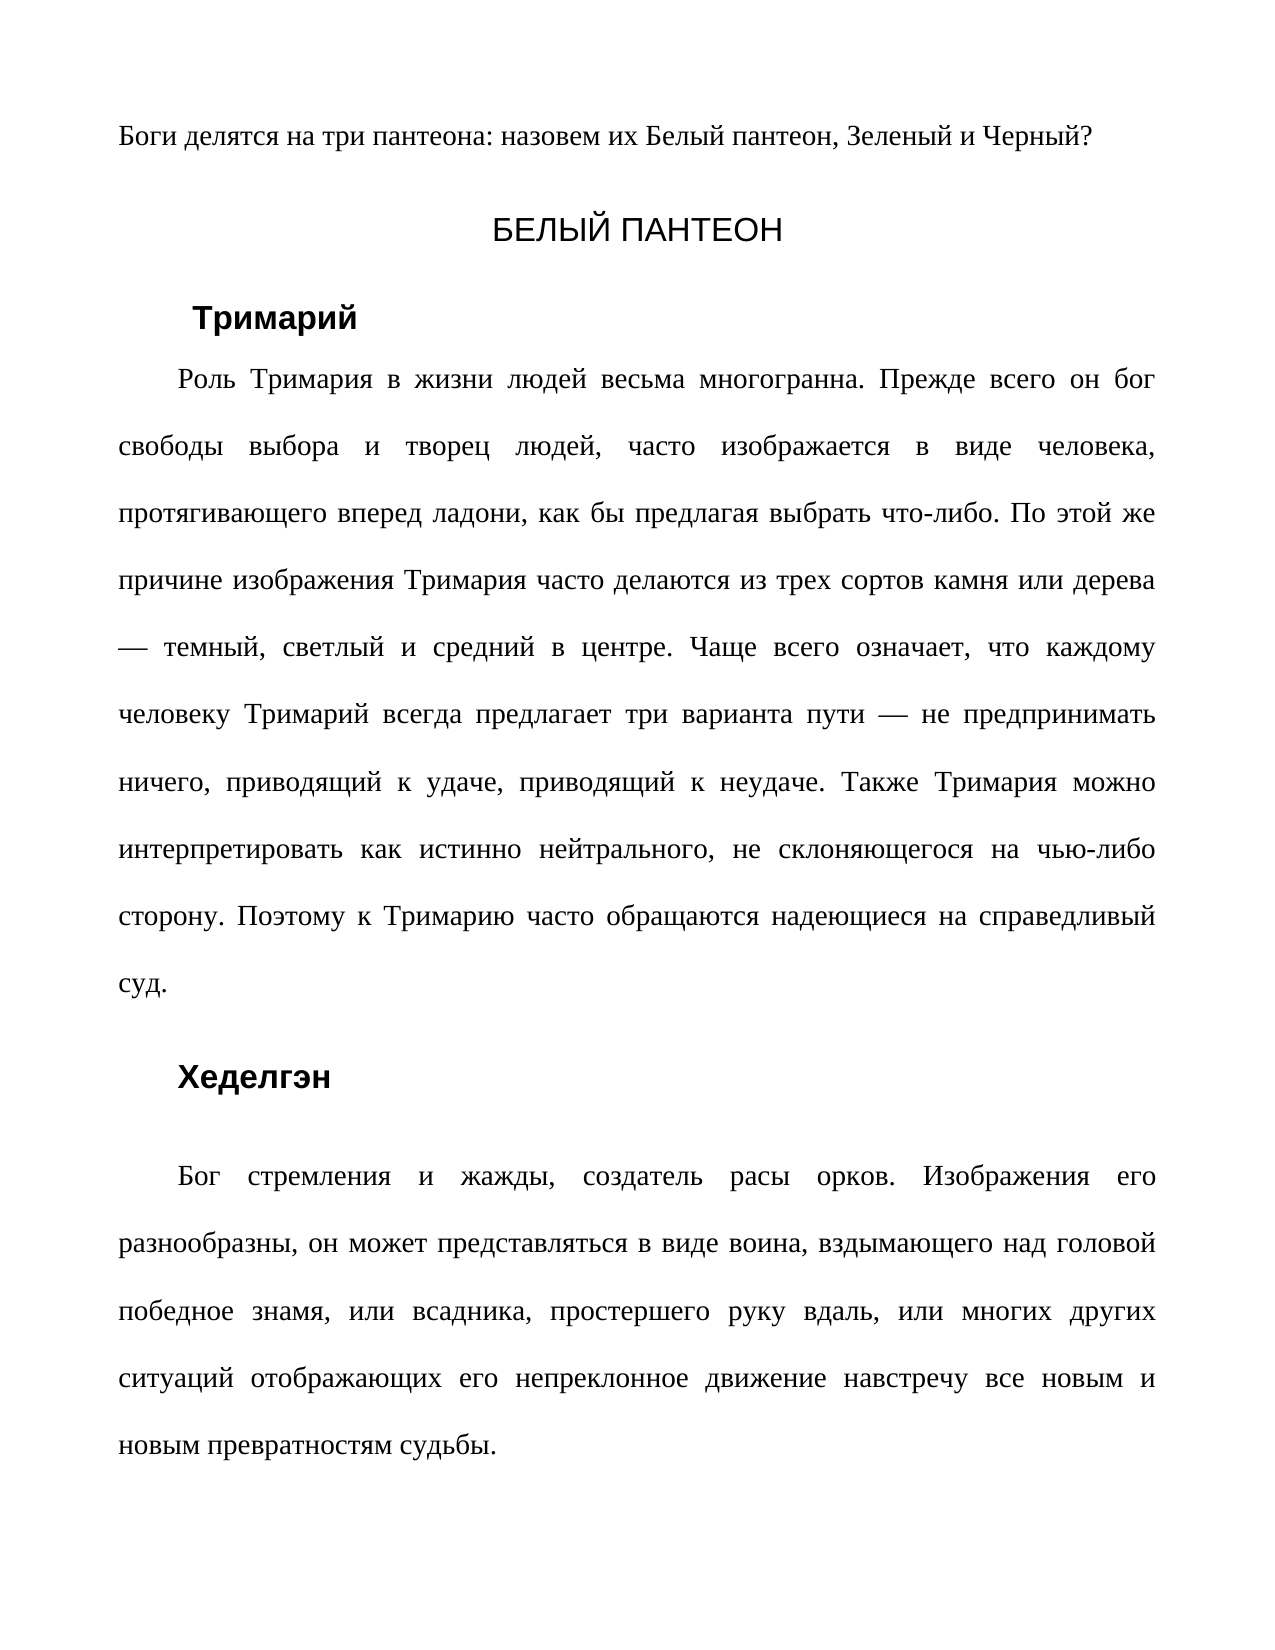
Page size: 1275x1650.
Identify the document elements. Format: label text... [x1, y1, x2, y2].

text Роль Тримария в жизни людей весьма многогранна. Прежде всего он бог свободы выбора и творец людей, часто изображается в виде человека, протягивающего вперед ладони, как бы предлагая выбрать что-либо. По этой же причине изображения Тримария часто делаются из трех сортов камня или дерева — темный, светлый и средний в центре. Чаще всего означает, что каждому человеку Тримарий всегда предлагает три варианта пути — не предпринимать ничего, приводящий к удаче, приводящий к неудаче. Также Тримария можно интерпретировать как истинно нейтрального, не склоняющегося на чью-либо сторону. Поэтому к Тримарию часто обращаются надеющиеся на справедливый суд. [118, 361, 1157, 998]
text Тримарий [118, 298, 1157, 336]
text Бог стремления и жажды, создатель расы орков. Изображения его разнообразны, он может представляться в виде воина, вздымающего над головой победное знамя, или всадника, простершего руку вдаль, или многих других ситуаций отображающих его непреклонное движение навстречу все новым и новым превратностям судьбы. [118, 1158, 1157, 1460]
text Хеделгэн [118, 1057, 1157, 1095]
text БЕЛЫЙ ПАНТЕОН [118, 210, 1157, 248]
text Боги делятся на три пантеона: назовем их Белый пантеон, Зеленый и Черный? [118, 118, 1157, 152]
